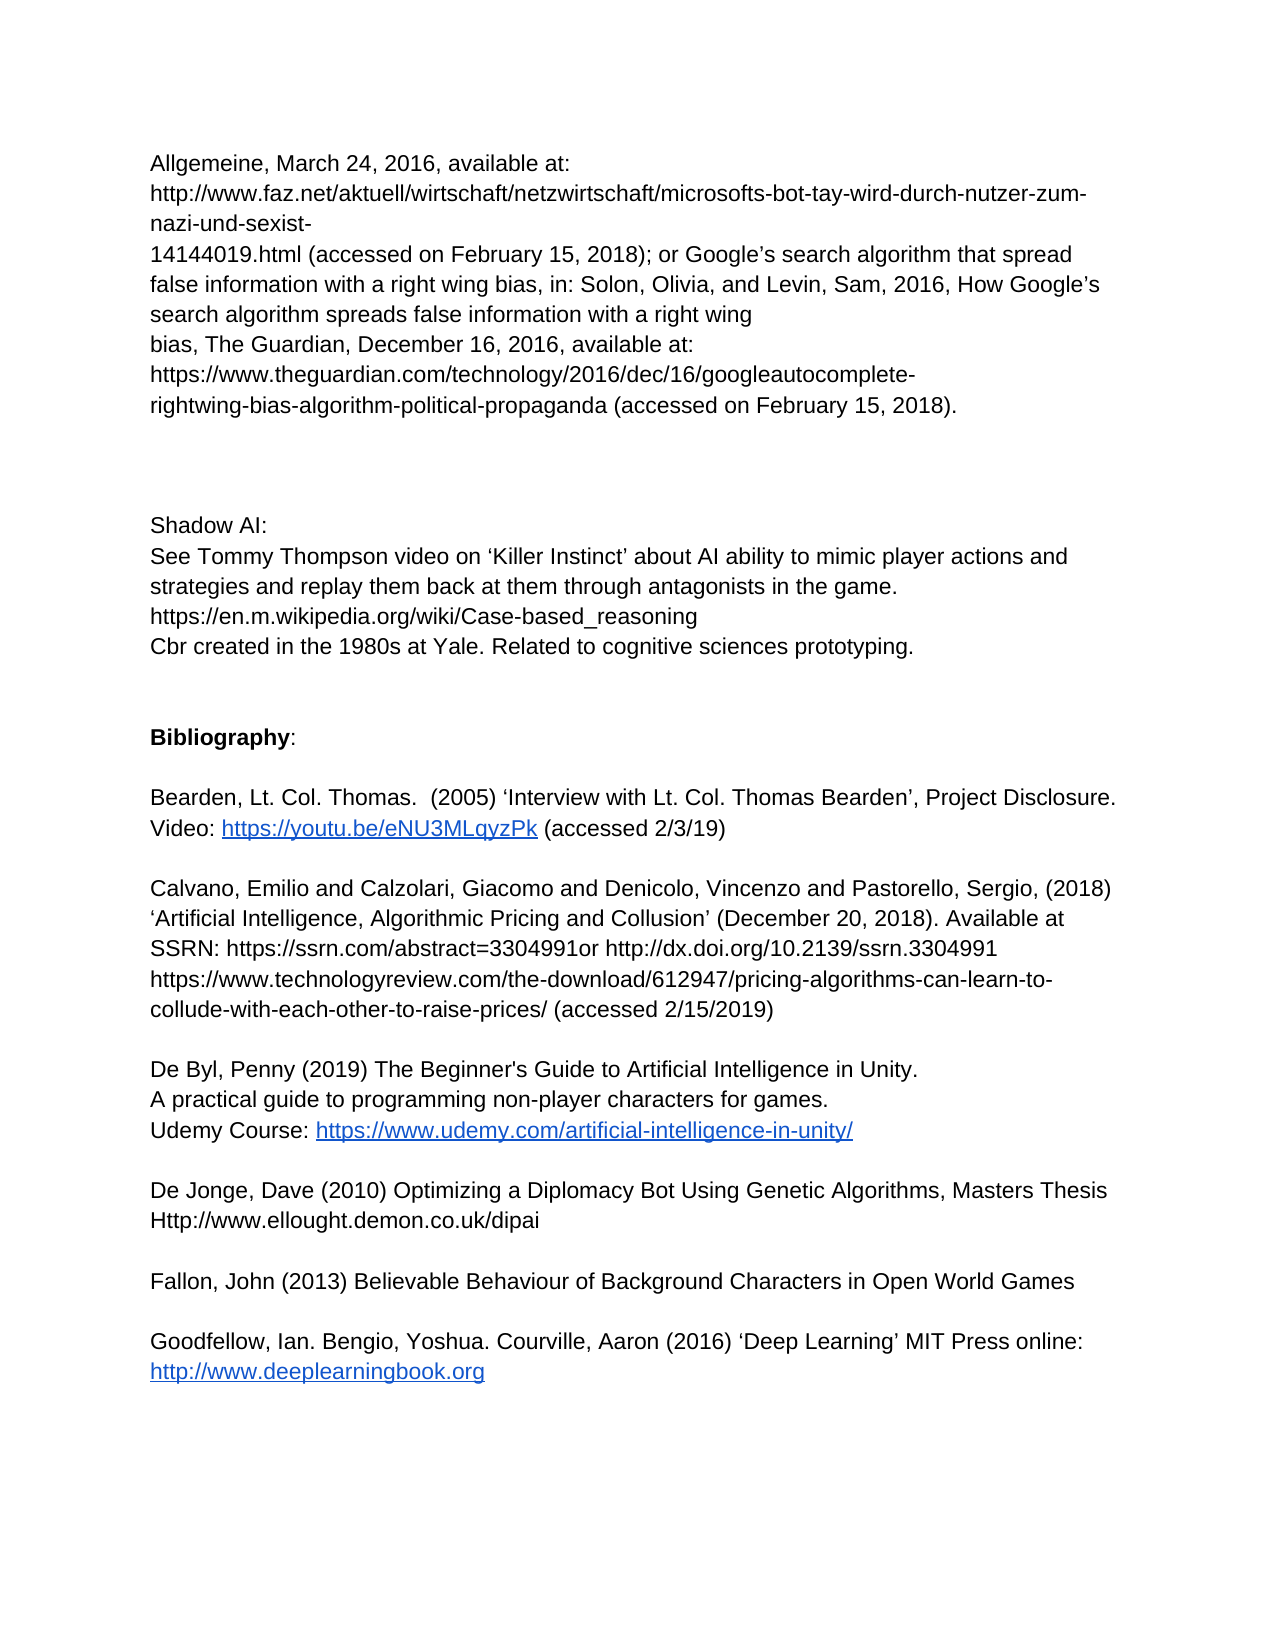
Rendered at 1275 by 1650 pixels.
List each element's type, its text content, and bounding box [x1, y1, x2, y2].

text De Byl, Penny (2019) The Beginner's Guide to Artificial Intelligence in Unity. A practical guide to programming non-player characters for games. Udemy Course: https://www.udemy.com/artificial-intelligence-in-unity/ [150, 1056, 1125, 1143]
text Fallon, John (2013) Believable Behaviour of Background Characters in Open World Games [150, 1268, 1125, 1294]
text Shadow AI: See Tommy Thompson video on ‘Killer Instinct’ about AI ability to mimic player actions and strategies and replay them back at them through antagonists in the game. https://en.m.wikipedia.org/wiki/Case-based_reasoning Cbr created in the 1980s at Yale. Related to cognitive sciences prototyping. [150, 482, 1125, 720]
text Bearden, Lt. Col. Thomas. (2005) ‘Interview with Lt. Col. Thomas Bearden’, Project Disclosure. Video: https://youtu.be/eNU3MLqyzPk (accessed 2/3/19) [150, 784, 1125, 841]
text De Jonge, Dave (2010) Optimizing a Diplomacy Bot Using Genetic Algorithms, Masters Thesis [150, 1177, 1125, 1203]
text Goodfellow, Ian. Bengio, Yoshua. Courville, Aaron (2016) ‘Deep Learning’ MIT Press online: http://www.deeplearningbook.org [150, 1328, 1125, 1385]
text Allgemeine, March 24, 2016, available at: http://www.faz.net/aktuell/wirtschaft/netzwirtschaft/microsofts-bot-tay-wird-durch-nutzer-zum-nazi-und-sexist- 14144019.html (accessed on February 15, 2018); or Google’s search algorithm that spread false information with a right wing bias, in: Solon, Olivia, and Levin, Sam, 2016, How Google’s search algorithm spreads false information with a right wing bias, The Guardian, December 16, 2016, available at: https://www.theguardian.com/technology/2016/dec/16/googleautocomplete- rightwing-bias-algorithm-political-propaganda (accessed on February 15, 2018). [150, 150, 1125, 448]
text Http://www.ellought.demon.co.uk/dipai [150, 1207, 1125, 1234]
text Calvano, Emilio and Calzolari, Giacomo and Denicolo, Vincenzo and Pastorello, Sergio, (2018) ‘Artificial Intelligence, Algorithmic Pricing and Collusion’ (December 20, 2018). Available at SSRN: https://ssrn.com/abstract=3304991or http://dx.doi.org/10.2139/ssrn.3304991 https://www.technologyreview.com/the-download/612947/pricing-algorithms-can-learn-to-collude-with-each-other-to-raise-prices/ (accessed 2/15/2019) [150, 875, 1125, 1052]
text Bibliography: [150, 724, 1125, 750]
